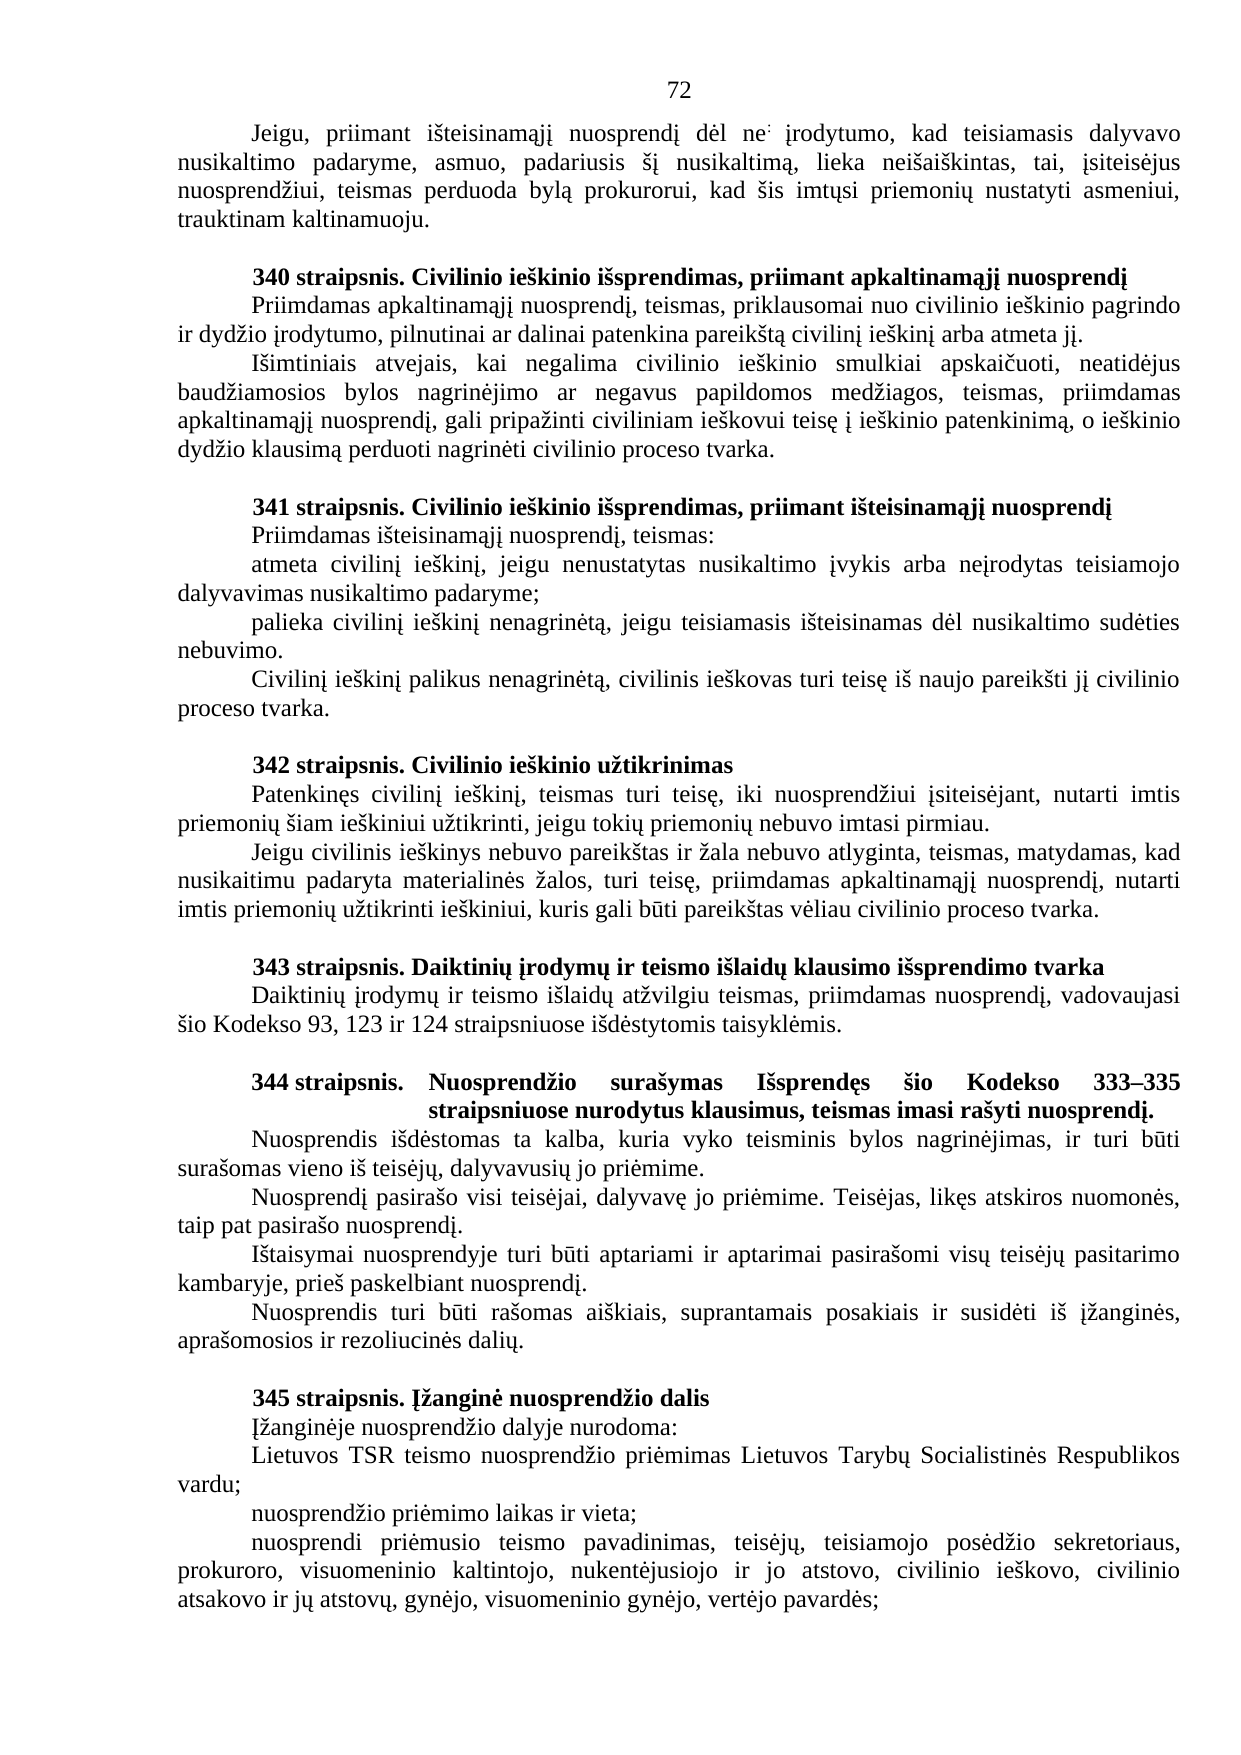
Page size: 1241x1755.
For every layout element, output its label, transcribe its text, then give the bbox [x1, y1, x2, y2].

text Nuosprendis išdėstomas ta kalba, kuria vyko teisminis bylos nagrinėjimas, ir turi būti surašomas vieno iš teisėjų, dalyvavusių jo priėmime. [177, 1124, 1181, 1182]
text Nuosprendis turi būti rašomas aiškiais, suprantamais posakiais ir susidėti iš įžanginės, aprašomosios ir rezoliucinės dalių. [177, 1297, 1181, 1354]
text Civilinį ieškinį palikus nenagrinėtą, civilinis ieškovas turi teisę iš naujo pareikšti jį civilinio proceso tvarka. [177, 664, 1181, 722]
text Lietuvos TSR teismo nuosprendžio priėmimas Lietuvos Tarybų Socialistinės Respublikos vardu; [177, 1441, 1181, 1498]
text Įžanginėje nuosprendžio dalyje nurodoma: [177, 1412, 1181, 1441]
text Išimtiniais atvejais, kai negalima civilinio ieškinio smulkiai apskaičuoti, neatidėjus baudžiamosios bylos nagrinėjimo ar negavus papildomos medžiagos, teismas, priimdamas apkaltinamąjį nuosprendį, gali pripažinti civiliniam ieškovui teisę į ieškinio patenkinimą, o ieškinio dydžio klausimą perduoti nagrinėti civilinio proceso tvarka. [177, 348, 1181, 463]
text palieka civilinį ieškinį nenagrinėtą, jeigu teisiamasis išteisinamas dėl nusikaltimo sudėties nebuvimo. [177, 607, 1181, 664]
text 343 straipsnis. Daiktinių įrodymų ir teismo išlaidų klausimo išsprendimo tvarka [177, 952, 1181, 981]
text 340 straipsnis. Civilinio ieškinio išsprendimas, priimant apkaltinamąjį nuosprendį [177, 262, 1181, 291]
text 345 straipsnis. Įžanginė nuosprendžio dalis [177, 1383, 1181, 1412]
text Nuosprendį pasirašo visi teisėjai, dalyvavę jo priėmime. Teisėjas, likęs atskiros nuomonės, taip pat pasirašo nuosprendį. [177, 1182, 1181, 1239]
text Patenkinęs civilinį ieškinį, teismas turi teisę, iki nuosprendžiui įsiteisėjant, nutarti imtis priemonių šiam ieškiniui užtikrinti, jeigu tokių priemonių nebuvo imtasi pirmiau. [177, 779, 1181, 837]
text Ištaisymai nuosprendyje turi būti aptariami ir aptarimai pasirašomi visų teisėjų pasitarimo kambaryje, prieš paskelbiant nuosprendį. [177, 1239, 1181, 1297]
text 344 straipsnis. Nuosprendžio surašymas Išsprendęs šio Kodekso 333–335 straipsniuose nurodytus klausimus, teismas imasi rašyti nuosprendį. [251, 1067, 1181, 1124]
text nuosprendi priėmusio teismo pavadinimas, teisėjų, teisiamojo posėdžio sekretoriaus, prokuroro, visuomeninio kaltintojo, nukentėjusiojo ir jo atstovo, civilinio ieškovo, civilinio atsakovo ir jų atstovų, gynėjo, visuomeninio gynėjo, vertėjo pavardės; [177, 1527, 1181, 1613]
text 342 straipsnis. Civilinio ieškinio užtikrinimas [177, 751, 1181, 779]
text atmeta civilinį ieškinį, jeigu nenustatytas nusikaltimo įvykis arba neįrodytas teisiamojo dalyvavimas nusikaltimo padaryme; [177, 549, 1181, 607]
text Jeigu civilinis ieškinys nebuvo pareikštas ir žala nebuvo atlyginta, teismas, matydamas, kad nusikaitimu padaryta materialinės žalos, turi teisę, priimdamas apkaltinamąjį nuosprendį, nutarti imtis priemonių užtikrinti ieškiniui, kuris gali būti pareikštas vėliau civilinio proceso tvarka. [177, 837, 1181, 923]
text 341 straipsnis. Civilinio ieškinio išsprendimas, priimant išteisinamąjį nuosprendį [177, 492, 1181, 521]
text Daiktinių įrodymų ir teismo išlaidų atžvilgiu teismas, priimdamas nuosprendį, vadovaujasi šio Kodekso 93, 123 ir 124 straipsniuose išdėstytomis taisyklėmis. [177, 981, 1181, 1038]
text Priimdamas apkaltinamąjį nuosprendį, teismas, priklausomai nuo civilinio ieškinio pagrindo ir dydžio įrodytumo, pilnutinai ar dalinai patenkina pareikštą civilinį ieškinį arba atmeta jį. [177, 291, 1181, 348]
text nuosprendžio priėmimo laikas ir vieta; [177, 1498, 1181, 1527]
text Jeigu, priimant išteisinamąjį nuosprendį dėl ne: įrodytumo, kad teisiamasis dalyvavo nusikaltimo padaryme, asmuo, padariusis šį nusikaltimą, lieka neišaiškintas, tai, įsiteisėjus nuosprendžiui, teismas perduoda bylą prokurorui, kad šis imtųsi priemonių nustatyti asmeniui, trauktinam kaltinamuoju. [177, 118, 1181, 233]
text Priimdamas išteisinamąjį nuosprendį, teismas: [177, 521, 1181, 549]
